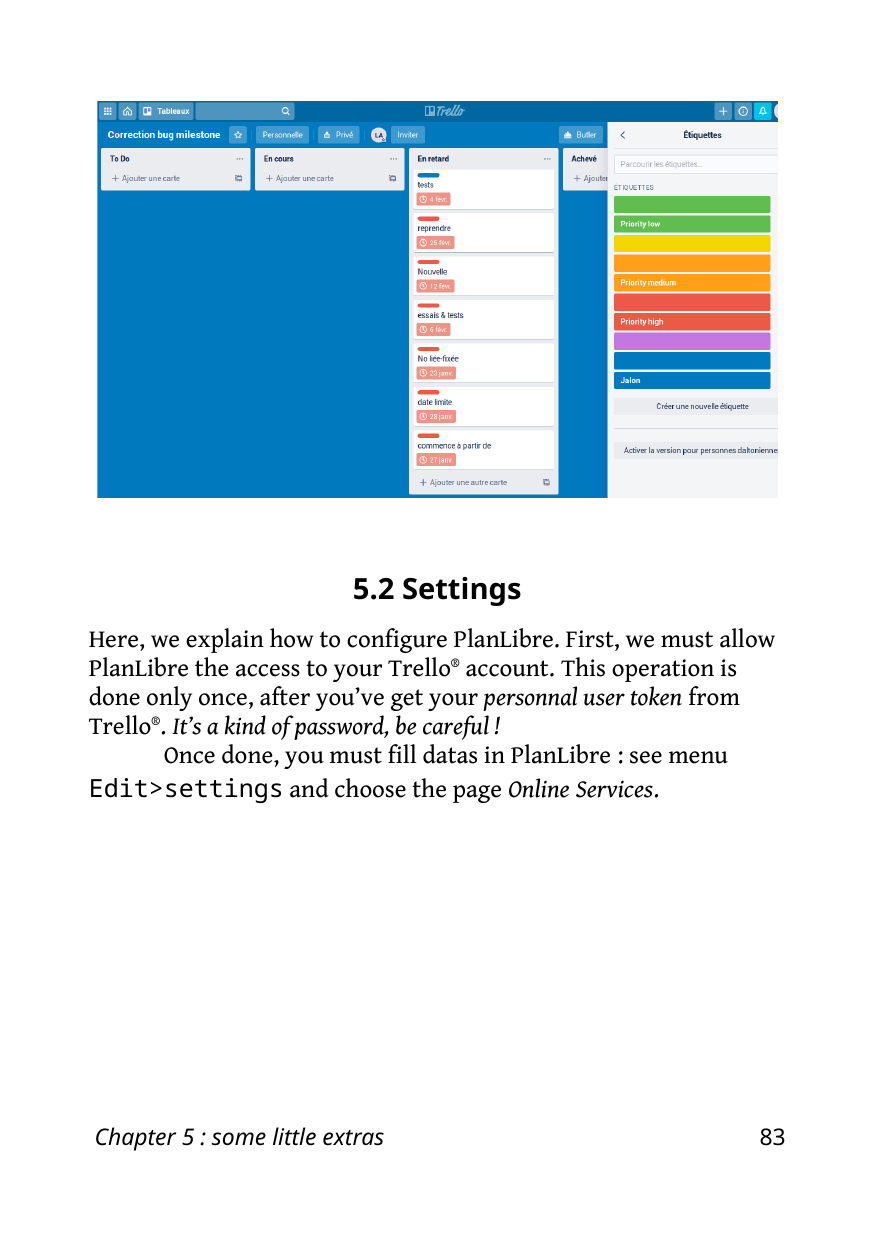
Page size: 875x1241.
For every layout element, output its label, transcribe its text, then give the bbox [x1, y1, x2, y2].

text Here, we explain how to configure PlanLibre. First, we must allow PlanLibre the access to your Trello® account. This operation is done only once, after you’ve get your personnal user token from Trello®. It’s a kind of password, be careful ! [88, 626, 786, 742]
picture [97, 101, 778, 498]
text Once done, you must fill datas in PlanLibre : see menu Edit>settings and choose the page Online Services. [88, 742, 786, 804]
subtitle 5.2 Settings [88, 568, 786, 608]
